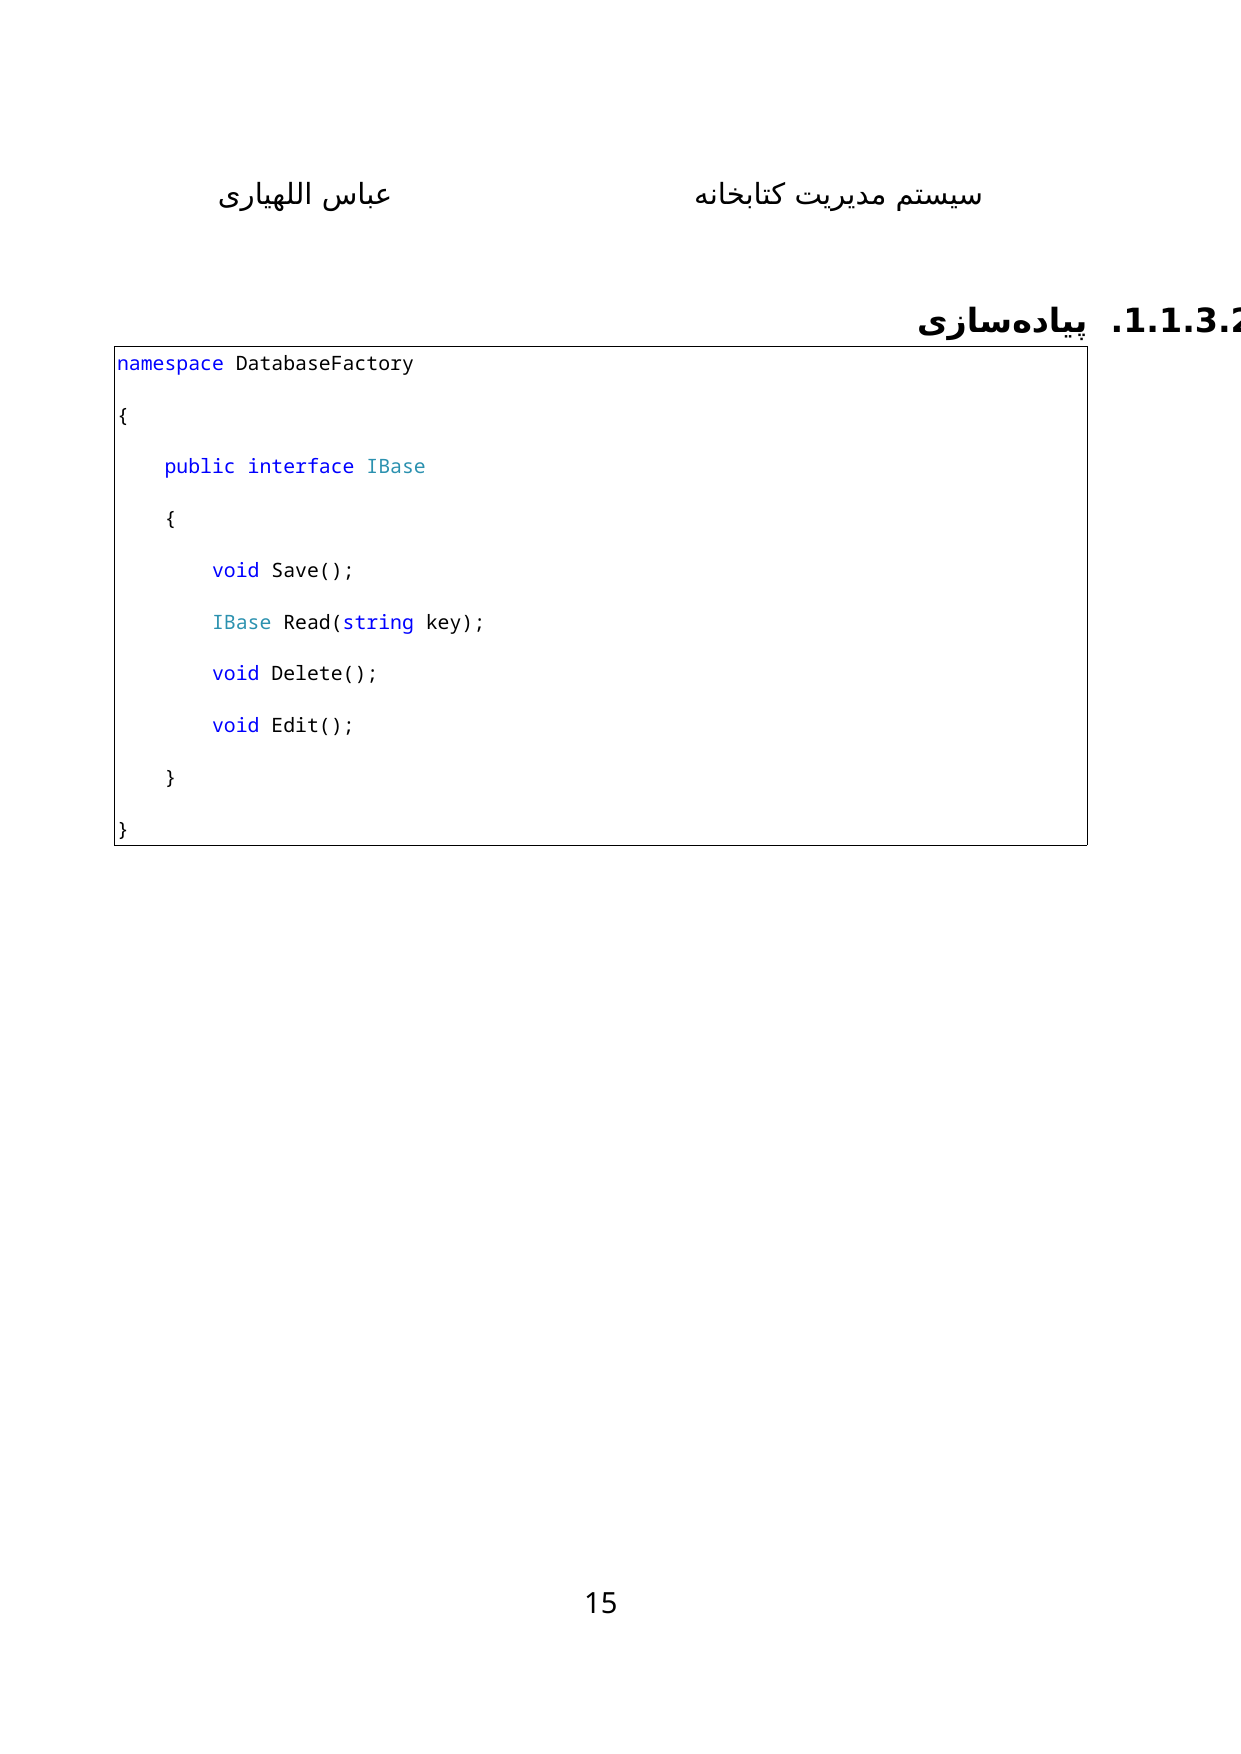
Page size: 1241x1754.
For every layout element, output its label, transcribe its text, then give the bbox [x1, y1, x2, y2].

text { [115, 398, 1087, 428]
text void Edit(); [115, 708, 1087, 738]
text } [115, 812, 1087, 845]
text void Delete(); [115, 657, 1087, 687]
text public interface IBase [115, 449, 1087, 479]
text } [115, 760, 1087, 790]
text { [115, 501, 1087, 531]
text void Save(); [115, 553, 1087, 583]
text IBase Read(string key); [115, 605, 1087, 635]
subtitle پیاده‌سازی [114, 301, 1087, 340]
text namespace DatabaseFactory [115, 347, 1087, 376]
